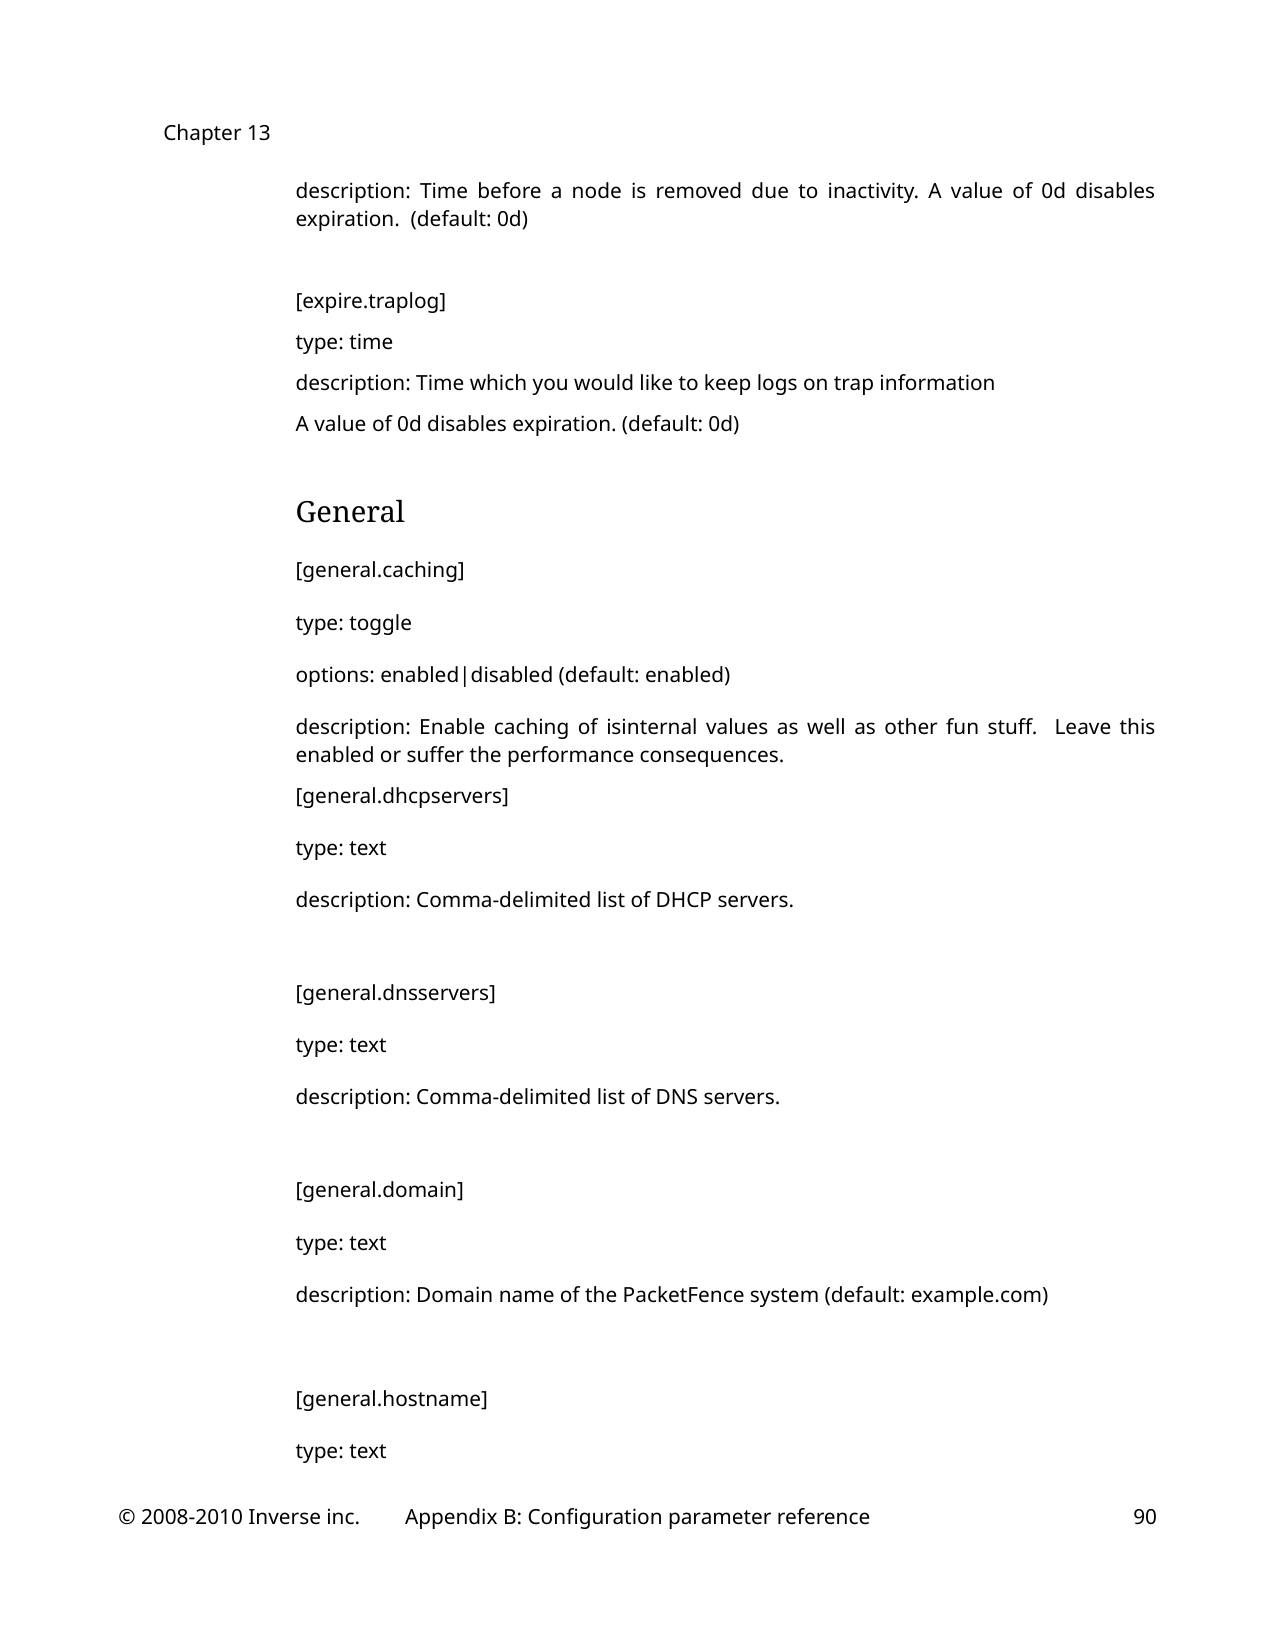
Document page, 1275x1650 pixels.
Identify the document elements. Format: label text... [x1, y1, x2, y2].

text description: Domain name of the PacketFence system (default: example.com) [295, 1280, 1157, 1308]
text type: text [295, 833, 1157, 862]
text [expire.traplog] [295, 286, 1157, 315]
text [general.caching] [295, 556, 1157, 584]
text description: Time which you would like to keep logs on trap information [295, 368, 1157, 397]
text [general.domain] [295, 1176, 1157, 1204]
text type: time [295, 327, 1157, 356]
text type: toggle [295, 608, 1157, 636]
text type: text [295, 1030, 1157, 1059]
text description: Comma-delimited list of DHCP servers. [295, 885, 1157, 914]
text description: Enable caching of isinternal values as well as other fun stuff. Leave this enabled or suffer the performance consequences. [295, 712, 1157, 769]
text [general.hostname] [295, 1384, 1157, 1412]
text A value of 0d disables expiration. (default: 0d) [295, 409, 1157, 438]
text options: enabled|disabled (default: enabled) [295, 660, 1157, 688]
subtitle General [295, 491, 1157, 531]
text [general.dhcpservers] [295, 781, 1157, 809]
text [general.dnsservers] [295, 978, 1157, 1007]
text description: Time before a node is removed due to inactivity. A value of 0d disables expiration. (default: 0d) [295, 176, 1157, 233]
text type: text [295, 1228, 1157, 1256]
text type: text [295, 1436, 1157, 1464]
text description: Comma-delimited list of DNS servers. [295, 1082, 1157, 1111]
